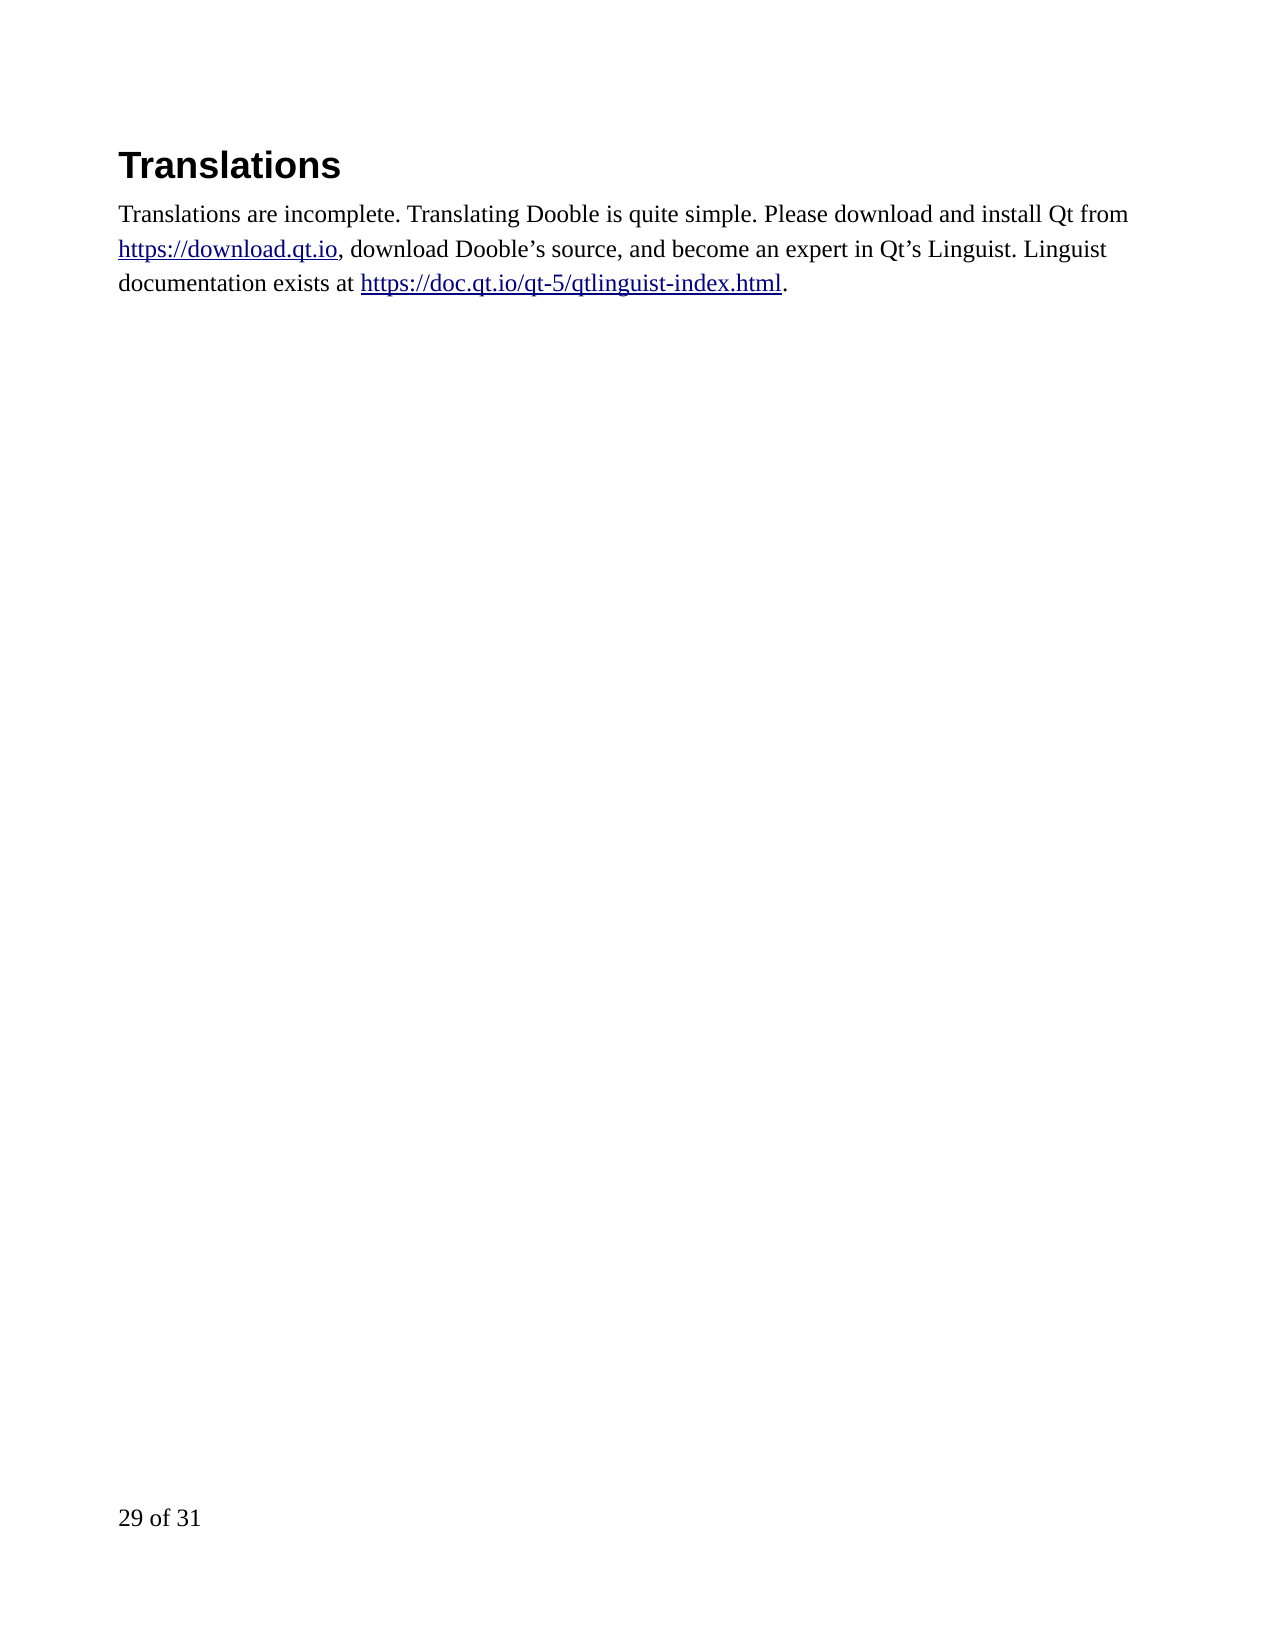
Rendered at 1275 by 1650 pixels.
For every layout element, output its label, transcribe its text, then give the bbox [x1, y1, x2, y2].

subtitle Translations [118, 143, 1157, 187]
text Translations are incomplete. Translating Dooble is quite simple. Please download and install Qt from https://download.qt.io, download Dooble’s source, and become an expert in Qt’s Linguist. Linguist documentation exists at https://doc.qt.io/qt-5/qtlinguist-index.html. [118, 199, 1157, 297]
